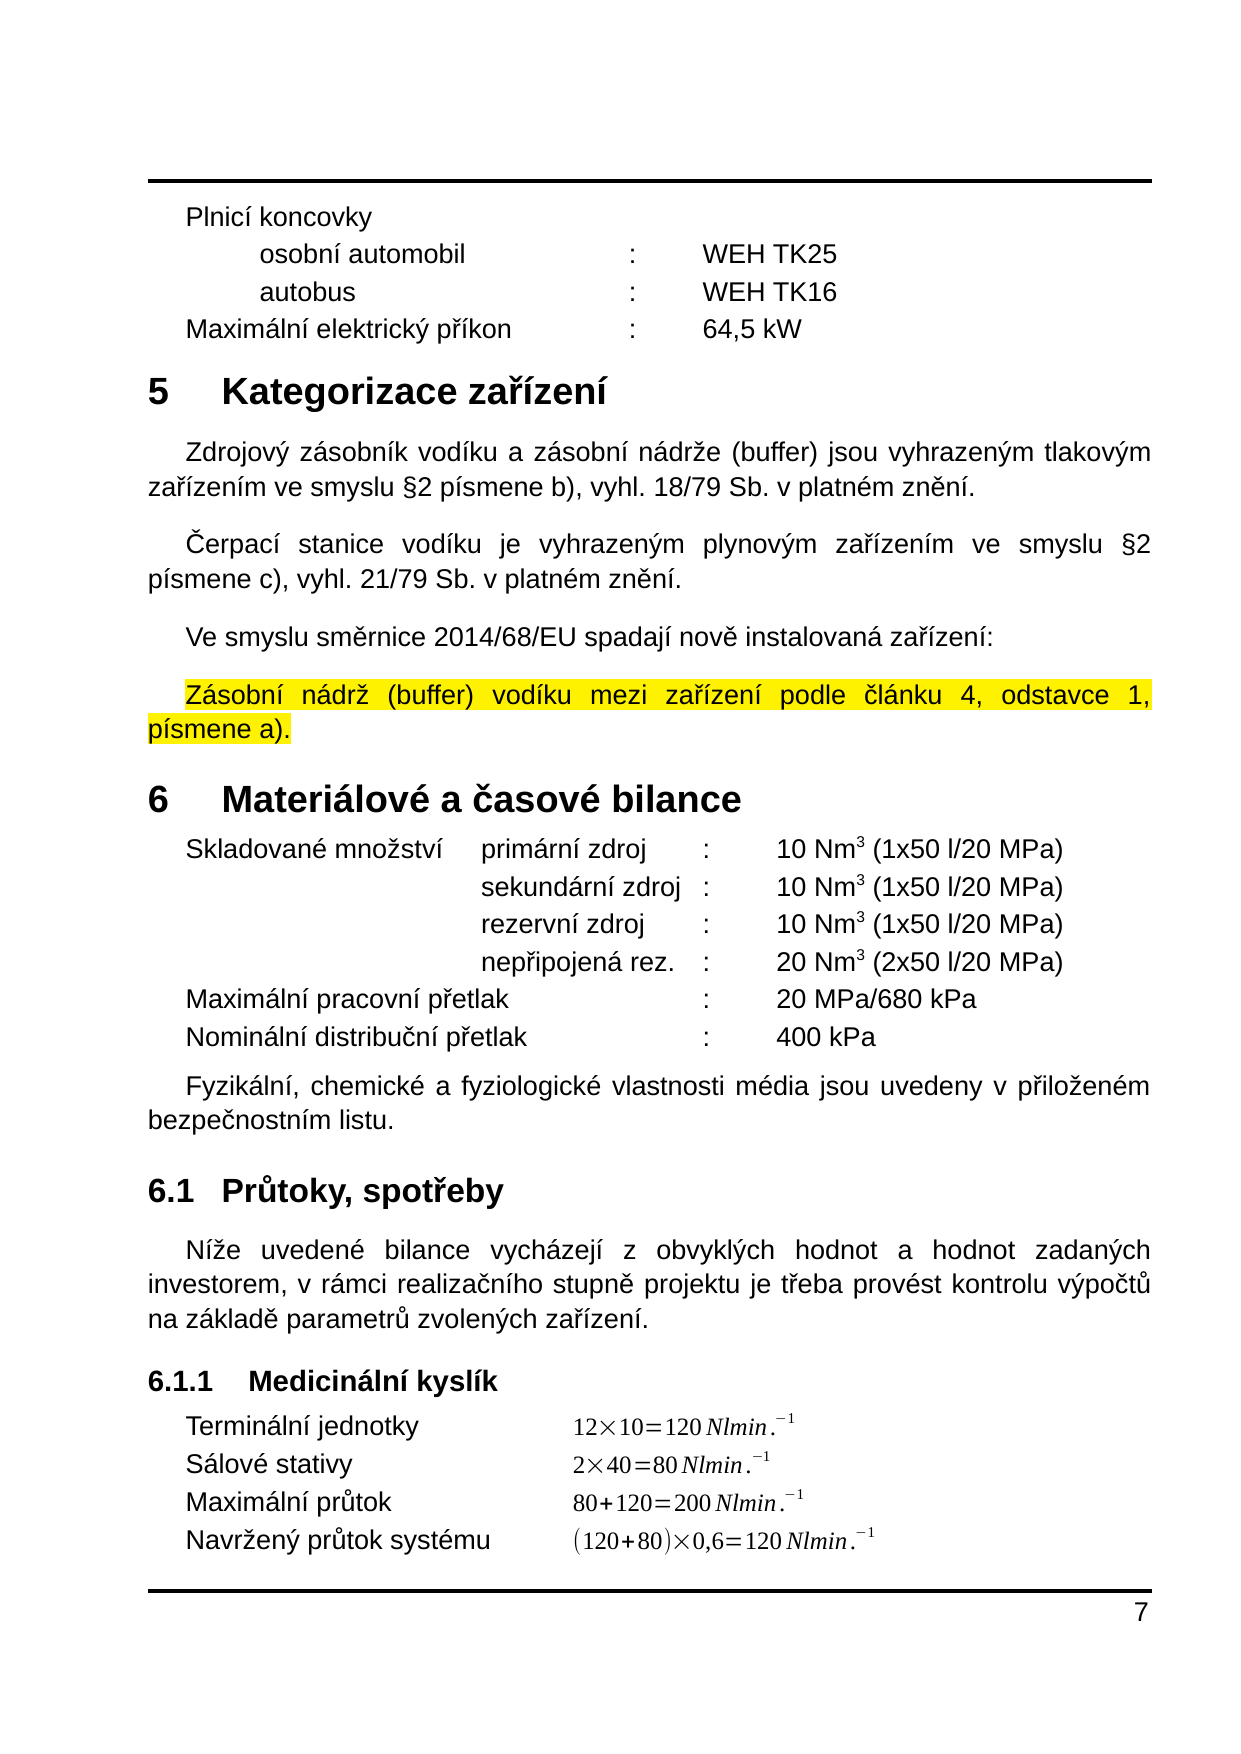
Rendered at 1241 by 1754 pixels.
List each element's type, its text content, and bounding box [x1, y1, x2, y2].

text Sálové stativy [185, 1448, 1152, 1479]
text Maximální elektrický příkon : 64,5 kW [185, 313, 1152, 344]
text Maximální pracovní přetlak : 20 MPa/680 kPa [185, 983, 1152, 1014]
text Skladované množství primární zdroj : 10 Nm3 (1x50 l/20 MPa) [185, 833, 1152, 864]
subtitle Průtoky, spotřeby [148, 1171, 1152, 1210]
text Níže uvedené bilance vycházejí z obvyklých hodnot a hodnot zadaných investorem, v rámci realizačního stupně projektu je třeba provést kontrolu výpočtů na základě parametrů zvolených zařízení. [148, 1234, 1152, 1334]
text autobus : WEH TK16 [185, 276, 1152, 307]
text Fyzikální, chemické a fyziologické vlastnosti média jsou uvedeny v přiloženém bezpečnostním listu. [148, 1070, 1152, 1135]
text Nominální distribuční přetlak : 400 kPa [185, 1021, 1152, 1052]
text Zdrojový zásobník vodíku a zásobní nádrže (buffer) jsou vyhrazeným tlakovým zařízením ve smyslu §2 písmene b), vyhl. 18/79 Sb. v platném znění. [148, 436, 1152, 502]
subtitle Materiálové a časové bilance [148, 777, 1152, 821]
text rezervní zdroj : 10 Nm3 (1x50 l/20 MPa) [185, 908, 1152, 939]
text Ve smyslu směrnice 2014/68/EU spadají nově instalovaná zařízení: [148, 621, 1152, 652]
text sekundární zdroj : 10 Nm3 (1x50 l/20 MPa) [185, 871, 1152, 902]
text Navržený průtok systému [185, 1523, 1152, 1557]
subtitle Kategorizace zařízení [148, 368, 1152, 412]
text nepřipojená rez. : 20 Nm3 (2x50 l/20 MPa) [185, 946, 1152, 977]
text Terminální jednotky [185, 1410, 1152, 1441]
text Čerpací stanice vodíku je vyhrazeným plynovým zařízením ve smyslu §2 písmene c), vyhl. 21/79 Sb. v platném znění. [148, 528, 1152, 594]
text Zásobní nádrž (buffer) vodíku mezi zařízení podle článku 4, odstavce 1, písmene a). [148, 679, 1152, 744]
text Plnicí koncovky [185, 201, 1152, 232]
subtitle Medicinální kyslík [148, 1363, 1152, 1397]
text Maximální průtok [185, 1486, 1152, 1517]
text osobní automobil : WEH TK25 [185, 238, 1152, 269]
